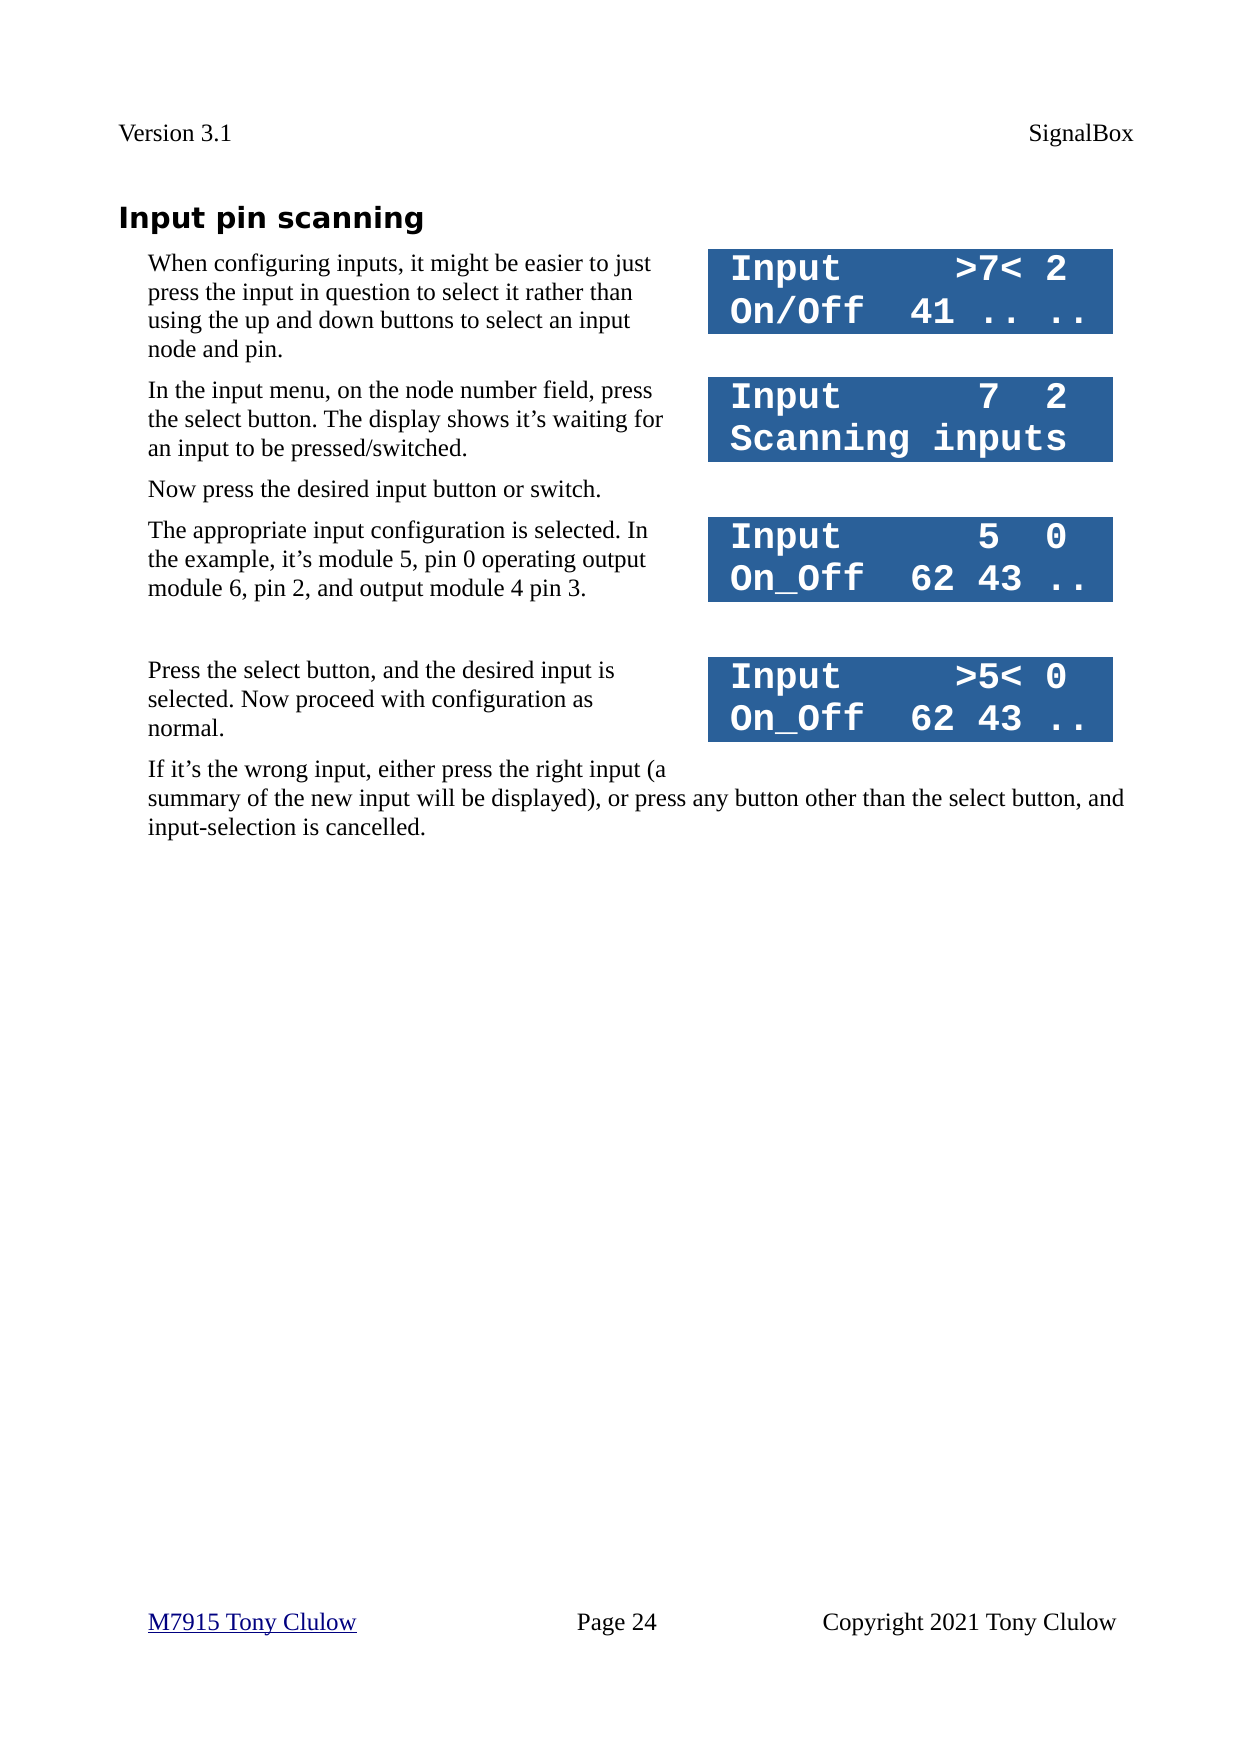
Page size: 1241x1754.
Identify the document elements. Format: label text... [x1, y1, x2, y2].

text In the input menu, on the node number field, press the select button. The display shows it’s waiting for an input to be pressed/switched. [148, 375, 1134, 462]
text When configuring inputs, it might be easier to just press the input in question to select it rather than using the up and down buttons to select an input node and pin. [148, 248, 1134, 363]
text Press the select button, and the desired input is selected. Now proceed with configuration as normal. [148, 655, 1134, 742]
text If it’s the wrong input, either press the right input (a summary of the new input will be displayed), or press any button other than the select button, and input-selection is cancelled. [148, 754, 1134, 840]
text Now press the desired input button or switch. [148, 474, 1134, 503]
text The appropriate input configuration is selected. In the example, it’s module 5, pin 0 operating output module 6, pin 2, and output module 4 pin 3. [148, 515, 1134, 602]
subtitle Input pin scanning [118, 201, 1134, 235]
